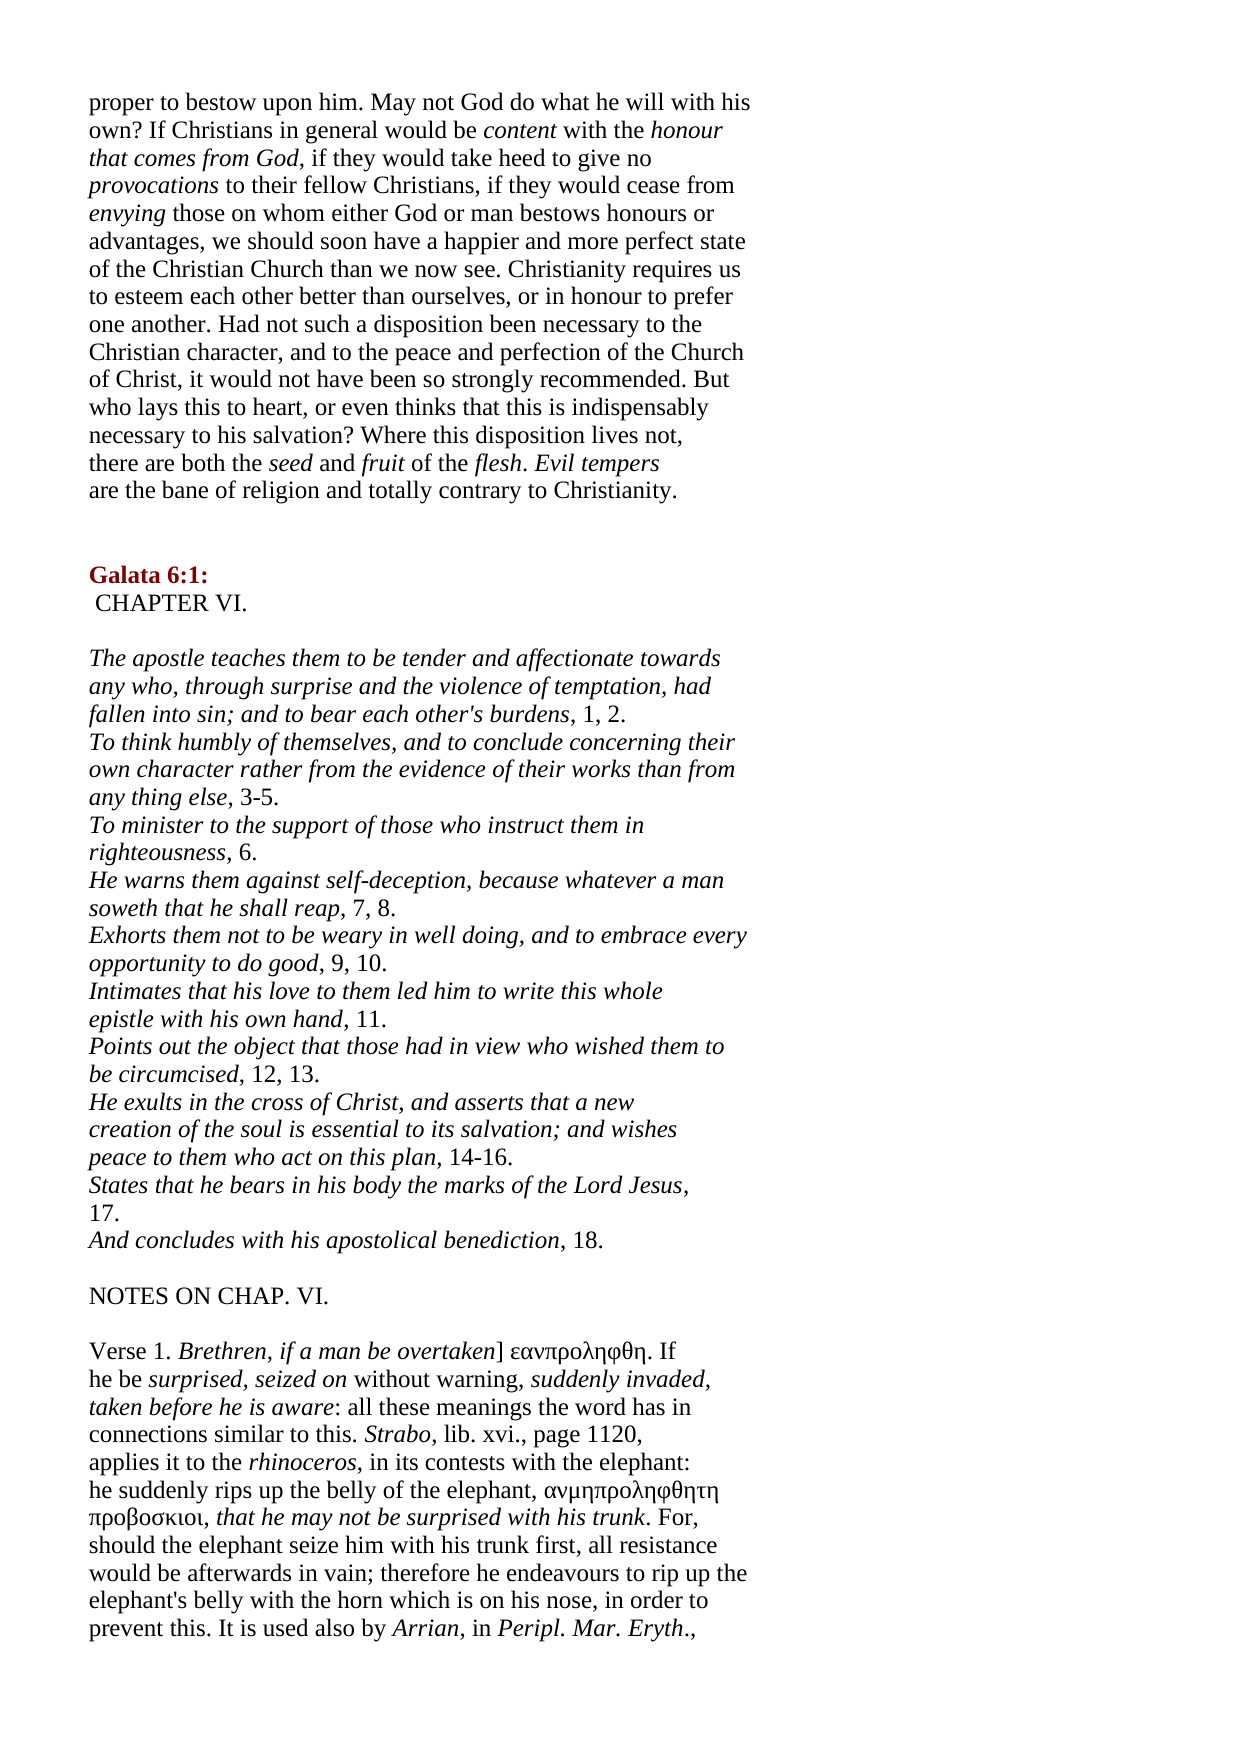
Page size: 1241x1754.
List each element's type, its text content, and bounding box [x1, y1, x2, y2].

text Galata 6:1: [88, 561, 1152, 589]
text CHAPTER VI. The apostle teaches them to be tender and affectionate towards any who, through surprise and the violence of temptation, had fallen into sin; and to bear each other's burdens, 1, 2. To think humbly of themselves, and to conclude concerning their own character rather from the evidence of their works than from any thing else, 3-5. To minister to the support of those who instruct them in righteousness, 6. He warns them against self-deception, because whatever a man soweth that he shall reap, 7, 8. Exhorts them not to be weary in well doing, and to embrace every opportunity to do good, 9, 10. Intimates that his love to them led him to write this whole epistle with his own hand, 11. Points out the object that those had in view who wished them to be circumcised, 12, 13. He exults in the cross of Christ, and asserts that a new creation of the soul is essential to its salvation; and wishes peace to them who act on this plan, 14-16. States that he bears in his body the marks of the Lord Jesus, 17. And concludes with his apostolical benediction, 18. NOTES ON CHAP. VI. Verse 1. Brethren, if a man be overtaken] εανπροληφθη. If he be surprised, seized on without warning, suddenly invaded, taken before he is aware: all these meanings the word has in connections similar to this. Strabo, lib. xvi., page 1120, applies it to the rhinoceros, in its contests with the elephant: he suddenly rips up the belly of the elephant, ανμηπροληφθητη προβοσκιοι, that he may not be surprised with his trunk. For, should the elephant seize him with his trunk first, all resistance would be afterwards in vain; therefore he endeavours to rip up the elephant's belly with the horn which is on his nose, in order to prevent this. It is used also by Arrian, in Peripl. Mar. Eryth., [88, 589, 1152, 1642]
text proper to bestow upon him. May not God do what he will with his own? If Christians in general would be content with the honour that comes from God, if they would take heed to give no provocations to their fellow Christians, if they would cease from envying those on whom either God or man bestows honours or advantages, we should soon have a happier and more perfect state of the Christian Church than we now see. Christianity requires us to esteem each other better than ourselves, or in honour to prefer one another. Had not such a disposition been necessary to the Christian character, and to the peace and perfection of the Church of Christ, it would not have been so strongly recommended. But who lays this to heart, or even thinks that this is indispensably necessary to his salvation? Where this disposition lives not, there are both the seed and fruit of the flesh. Evil tempers are the bane of religion and totally contrary to Christianity. [88, 88, 1152, 532]
